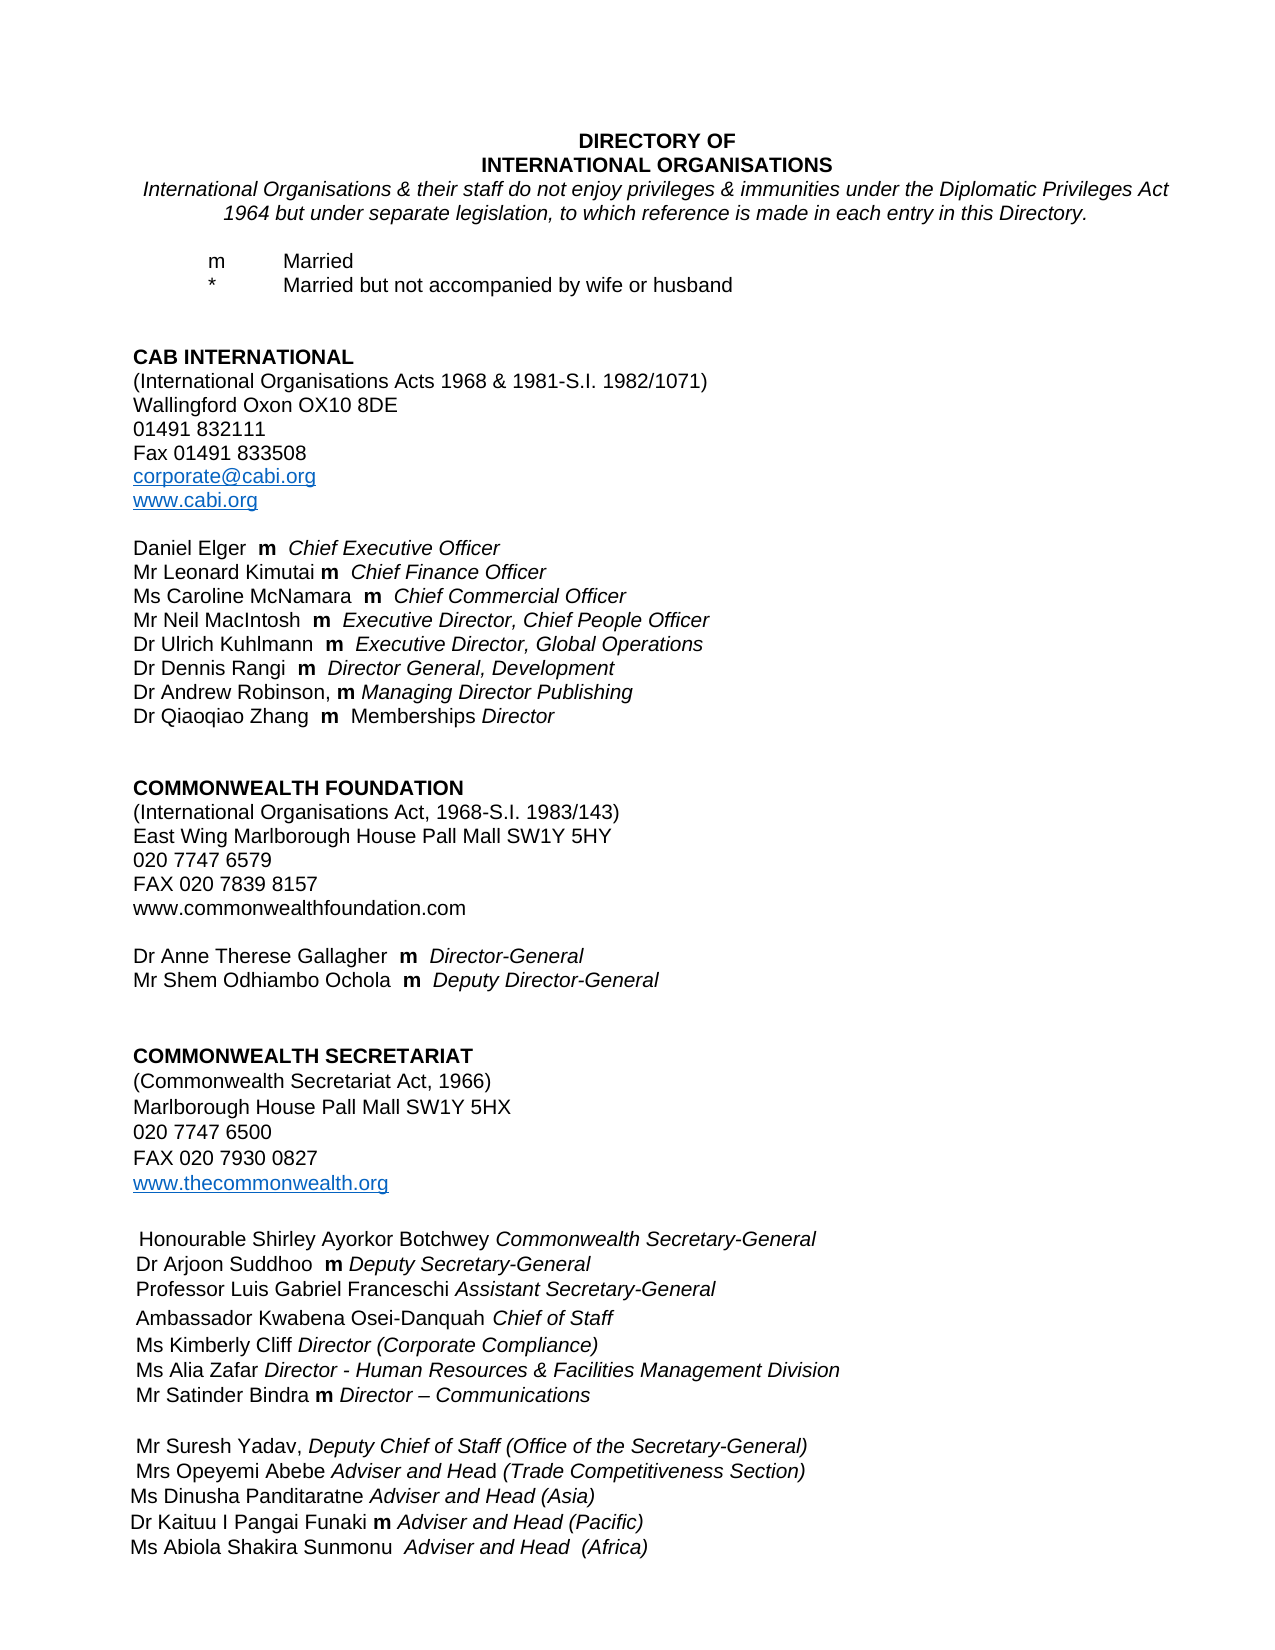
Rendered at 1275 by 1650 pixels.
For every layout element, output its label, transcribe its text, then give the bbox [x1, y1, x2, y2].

text FAX 020 7930 0827 [133, 1145, 1181, 1169]
text CAB INTERNATIONAL [133, 344, 1181, 368]
text Fax 01491 833508 [133, 440, 1181, 464]
text COMMONWEALTH SECRETARIAT [133, 1044, 1181, 1068]
text Honourable Shirley Ayorkor Botchwey Commonwealth Secretary-General [133, 1226, 1181, 1250]
text www.thecommonwealth.org [133, 1171, 1181, 1194]
text (Commonwealth Secretariat Act, 1966) [133, 1069, 1181, 1093]
text COMMONWEALTH FOUNDATION [133, 776, 1181, 800]
text 020 7747 6579 [133, 848, 1181, 872]
text 01491 832111 [133, 416, 1181, 440]
text (International Organisations Acts 1968 & 1981-S.I. 1982/1071) [133, 368, 1181, 392]
text Mr Satinder Bindra m Director – Communications Mr Suresh Yadav, Deputy Chief of Staff (Office of the Secretary-General) Mrs Opeyemi Abebe Adviser and Head (Trade Competitiveness Section) Ms Dinusha Panditaratne Adviser and Head (Asia) [130, 1383, 1184, 1508]
text Wallingford Oxon OX10 8DE [133, 392, 1181, 416]
text Dr Qiaoqiao Zhang m Memberships Director [133, 704, 1181, 728]
text Ms Caroline McNamara m Chief Commercial Officer [133, 584, 1181, 608]
text www.commonwealthfoundation.com [133, 896, 1181, 919]
text * Married but not accompanied by wife or husband [133, 273, 1181, 297]
text Mr Leonard Kimutai m Chief Finance Officer [133, 560, 1181, 584]
text corporate@cabi.org [133, 464, 1181, 488]
text Daniel Elger m Chief Executive Officer [133, 536, 1181, 560]
text Dr Anne Therese Gallagher m Director-General [133, 943, 1181, 967]
text International Organisations & their staff do not enjoy privileges & immunities under the Diplomatic Privileges Act 1964 but under separate legislation, to which reference is made in each entry in this Directory. [133, 177, 1181, 225]
text (International Organisations Act, 1968-S.I. 1983/143) [133, 800, 1181, 824]
text DIRECTORY OF [133, 129, 1181, 153]
text Mr Shem Odhiambo Ochola m Deputy Director-General [133, 967, 1181, 991]
text Dr Kaituu I Pangai Funaki m Adviser and Head (Pacific) Ms Abiola Shakira Sunmonu Adviser and Head (Africa) [130, 1509, 1184, 1559]
text INTERNATIONAL ORGANISATIONS [133, 153, 1181, 177]
text m Married [133, 249, 1181, 273]
text 020 7747 6500 [133, 1120, 1181, 1144]
text East Wing Marlborough House Pall Mall SW1Y 5HY [133, 824, 1181, 848]
text Professor Luis Gabriel Franceschi Assistant Secretary-General [130, 1277, 1184, 1301]
text Dr Andrew Robinson, m Managing Director Publishing [133, 680, 1181, 704]
text Marlborough House Pall Mall SW1Y 5HX [133, 1095, 1181, 1119]
text Dr Dennis Rangi m Director General, Development [133, 656, 1181, 680]
text FAX 020 7839 8157 [133, 872, 1181, 896]
text Ambassador Kwabena Osei-Danquah Chief of Staff Ms Kimberly Cliff Director (Corporate Compliance) Ms Alia Zafar Director - Human Resources & Facilities Management Division [130, 1302, 1184, 1382]
text Dr Arjoon Suddhoo m Deputy Secretary-General [130, 1252, 1184, 1276]
text www.cabi.org [133, 488, 1181, 512]
text Mr Neil MacIntosh m Executive Director, Chief People Officer Dr Ulrich Kuhlmann m Executive Director, Global Operations [133, 608, 1181, 656]
